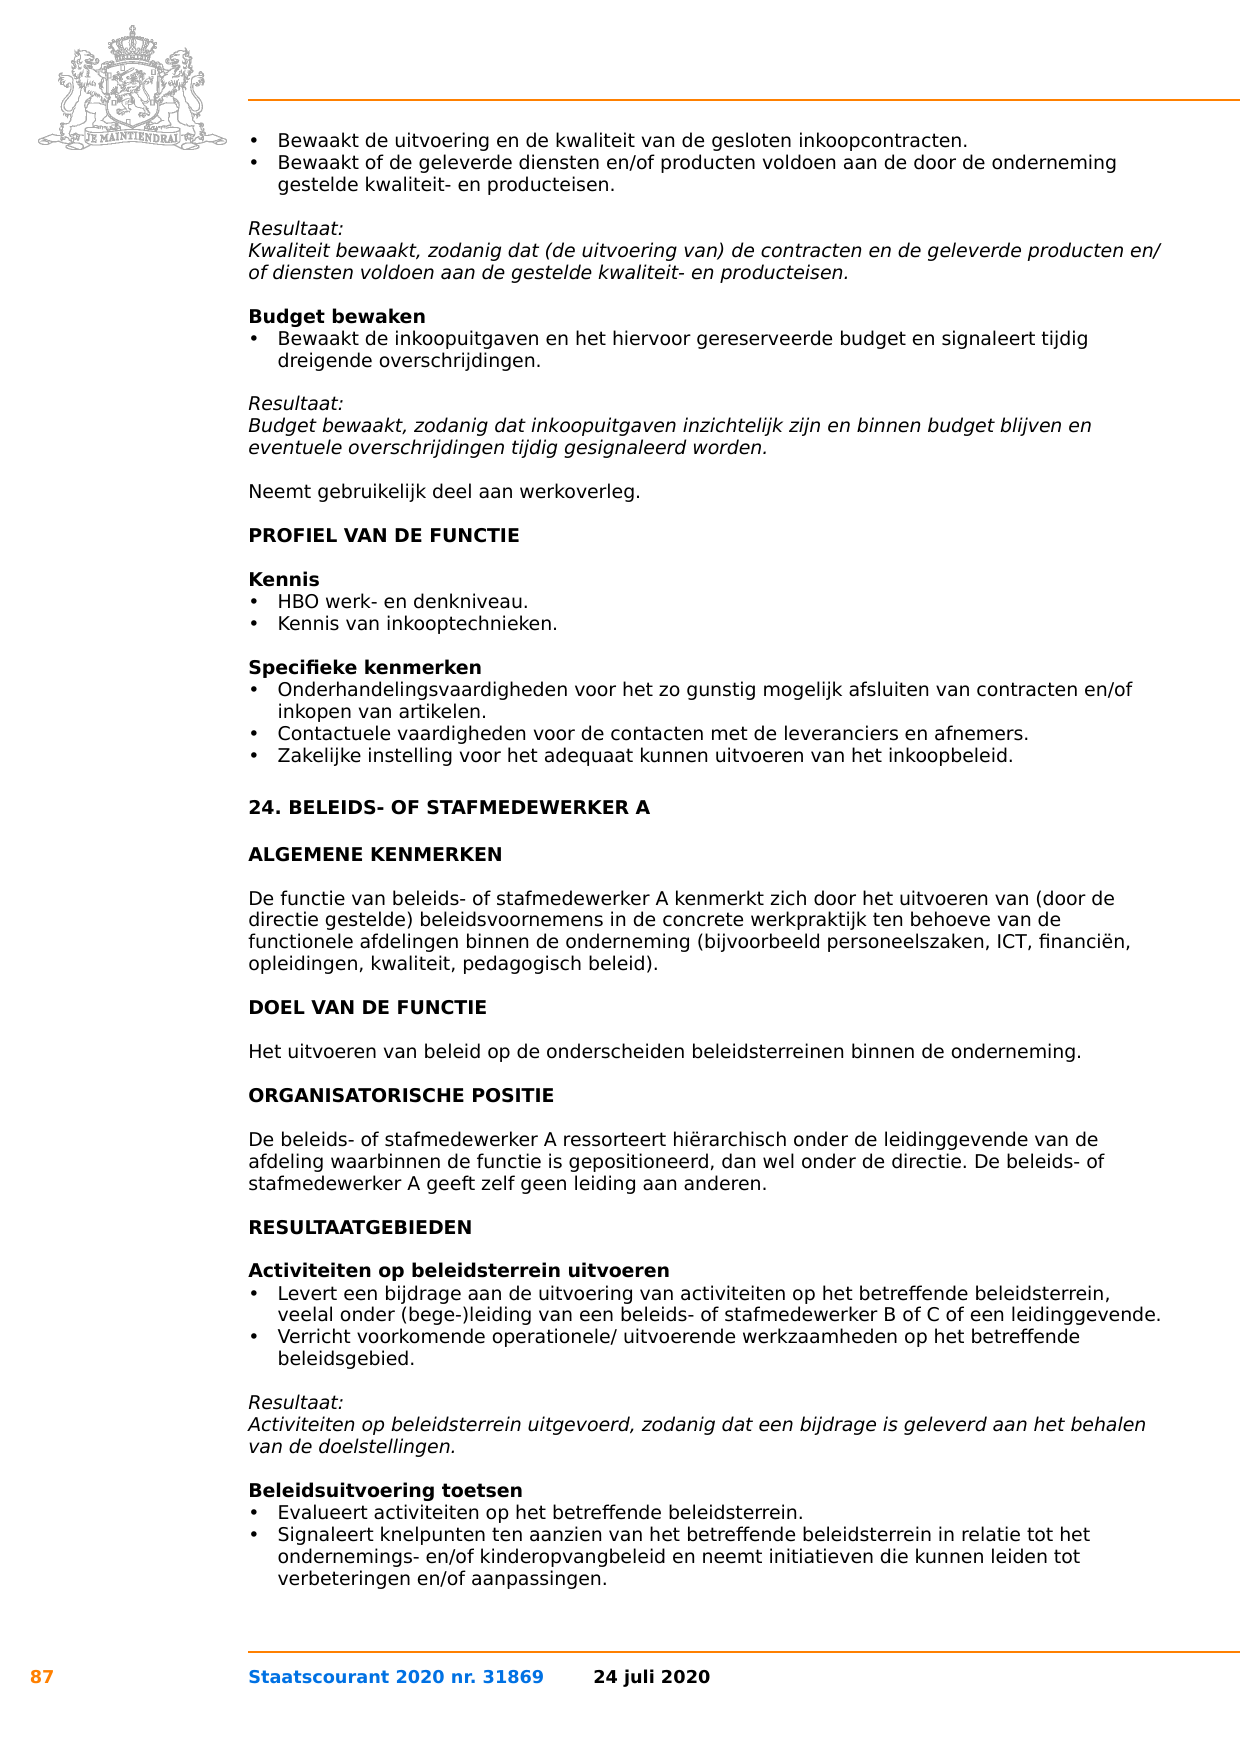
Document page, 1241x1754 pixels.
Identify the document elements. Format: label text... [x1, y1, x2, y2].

text De functie van beleids- of stafmedewerker A kenmerkt zich door het uitvoeren van (door de directie gestelde) beleidsvoornemens in de concrete werkpraktijk ten behoeve van de functionele afdelingen binnen de onderneming (bijvoorbeeld personeelszaken, ICT, financiën, opleidingen, kwaliteit, pedagogisch beleid). [248, 887, 1163, 975]
text • Evalueert activiteiten op het betreffende beleidsterrein. [248, 1502, 1163, 1524]
text Resultaat: [248, 218, 1163, 240]
text • Onderhandelingsvaardigheden voor het zo gunstig mogelijk afsluiten van contracten en/of inkopen van artikelen. [248, 679, 1163, 723]
text Activiteiten op beleidsterrein uitvoeren [248, 1260, 1163, 1282]
text • Verricht voorkomende operationele/ uitvoerende werkzaamheden op het betreffende beleidsgebied. [248, 1326, 1163, 1370]
text Het uitvoeren van beleid op de onderscheiden beleidsterreinen binnen de onderneming. [248, 1041, 1163, 1063]
subtitle ALGEMENE KENMERKEN [248, 843, 1163, 866]
text Resultaat: [248, 393, 1163, 415]
subtitle 24. BELEIDS- OF STAFMEDEWERKER A [248, 797, 1163, 818]
picture [38, 25, 227, 150]
subtitle DOEL VAN DE FUNCTIE [248, 997, 1163, 1019]
subtitle RESULTAATGEBIEDEN [248, 1217, 1163, 1238]
text • HBO werk- en denkniveau. [248, 591, 1163, 613]
text Budget bewaken [248, 306, 1163, 327]
text Kwaliteit bewaakt, zodanig dat (de uitvoering van) de contracten en de geleverde producten en/ of diensten voldoen aan de gestelde kwaliteit- en producteisen. [248, 240, 1163, 284]
text De beleids- of stafmedewerker A ressorteert hiërarchisch onder de leidinggevende van de afdeling waarbinnen de functie is gepositioneerd, dan wel onder de directie. De beleids- of stafmedewerker A geeft zelf geen leiding aan anderen. [248, 1129, 1163, 1195]
text Beleidsuitvoering toetsen [248, 1480, 1163, 1502]
text Kennis [248, 569, 1163, 591]
text • Levert een bijdrage aan de uitvoering van activiteiten op het betreffende beleidsterrein, veelal onder (bege-)leiding van een beleids- of stafmedewerker B of C of een leidinggevende. [248, 1282, 1163, 1326]
text • Zakelijke instelling voor het adequaat kunnen uitvoeren van het inkoopbeleid. [248, 744, 1163, 767]
text • Kennis van inkooptechnieken. [248, 613, 1163, 635]
subtitle ORGANISATORISCHE POSITIE [248, 1085, 1163, 1107]
text Activiteiten op beleidsterrein uitgevoerd, zodanig dat een bijdrage is geleverd aan het behalen van de doelstellingen. [248, 1414, 1163, 1458]
text • Contactuele vaardigheden voor de contacten met de leveranciers en afnemers. [248, 723, 1163, 744]
text • Bewaakt of de geleverde diensten en/of producten voldoen aan de door de onderneming gestelde kwaliteit- en producteisen. [248, 152, 1163, 196]
text Neemt gebruikelijk deel aan werkoverleg. [248, 481, 1163, 503]
text Budget bewaakt, zodanig dat inkoopuitgaven inzichtelijk zijn en binnen budget blijven en eventuele overschrijdingen tijdig gesignaleerd worden. [248, 415, 1163, 459]
text • Bewaakt de inkoopuitgaven en het hiervoor gereserveerde budget en signaleert tijdig dreigende overschrijdingen. [248, 327, 1163, 371]
text • Signaleert knelpunten ten aanzien van het betreffende beleidsterrein in relatie tot het ondernemings- en/of kinderopvangbeleid en neemt initiatieven die kunnen leiden tot verbeteringen en/of aanpassingen. [248, 1524, 1163, 1590]
text • Bewaakt de uitvoering en de kwaliteit van de gesloten inkoopcontracten. [248, 130, 1163, 152]
text Resultaat: [248, 1392, 1163, 1414]
text Specifieke kenmerken [248, 657, 1163, 679]
subtitle PROFIEL VAN DE FUNCTIE [248, 525, 1163, 547]
